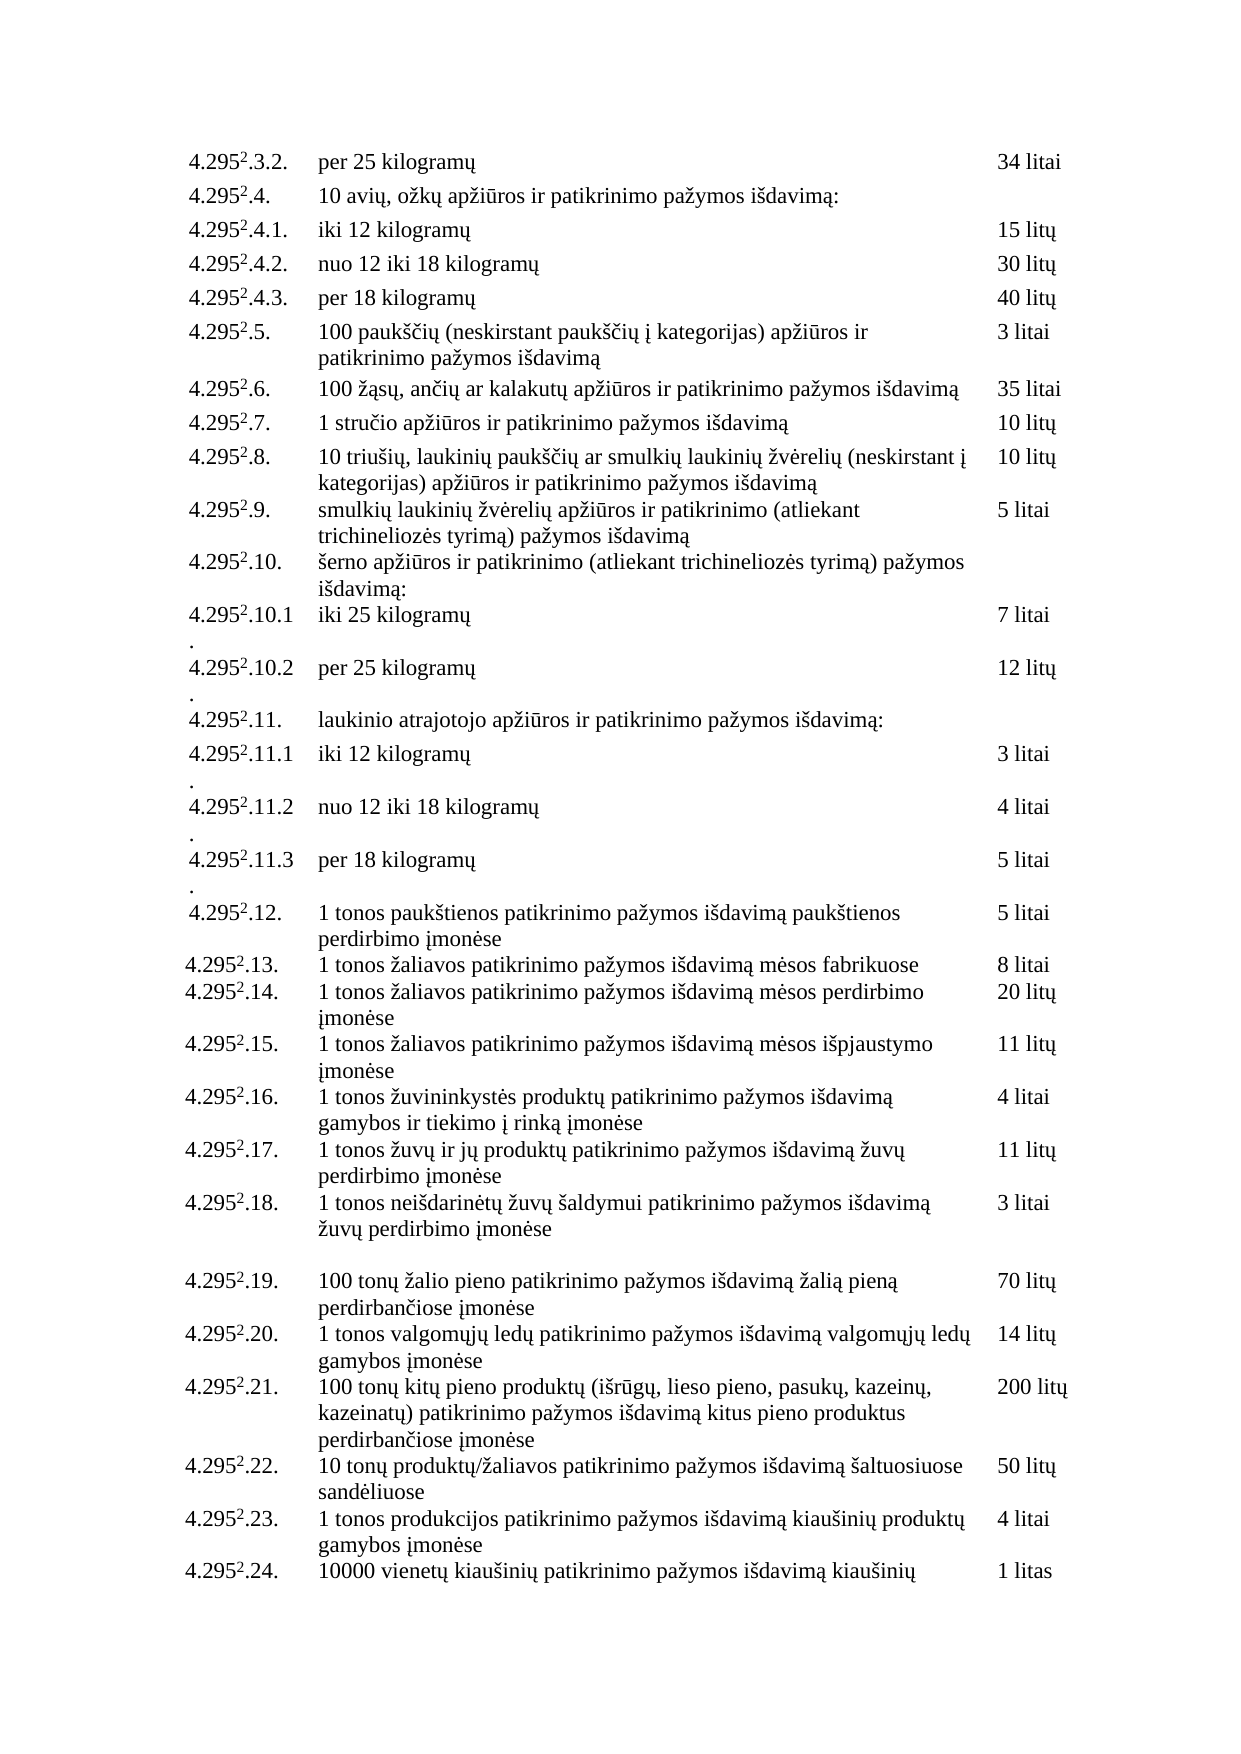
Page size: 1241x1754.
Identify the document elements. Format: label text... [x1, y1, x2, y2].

table_cell 10 avių, ožkų apžiūros ir patikrinimo pažymos išdavimą: [307, 182, 986, 216]
table_cell smulkių laukinių žvėrelių apžiūros ir patikrinimo (atliekant trichineliozės tyrimą) pažymos išdavimą [307, 496, 986, 548]
table_cell 4.2952.3.2. [177, 148, 307, 182]
table_cell laukinio atrajotojo apžiūros ir patikrinimo pažymos išdavimą: [307, 706, 986, 741]
table_cell 4.2952.16. [174, 1083, 307, 1136]
table_cell 8 litai [986, 951, 1148, 978]
table_cell per 25 kilogramų [307, 654, 986, 706]
table_cell 1 stručio apžiūros ir patikrinimo pažymos išdavimą [307, 409, 986, 443]
table_cell šerno apžiūros ir patikrinimo (atliekant trichineliozės tyrimą) pažymos išdavimą: [307, 548, 986, 601]
table_cell 4.2952.24. [174, 1558, 307, 1606]
table_cell 100 tonų žalio pieno patikrinimo pažymos išdavimą žalią pieną perdirbančiose įmonėse [307, 1268, 986, 1320]
table_cell 4.2952.23. [174, 1505, 307, 1557]
table_cell 4.2952.6. [177, 375, 307, 409]
table_cell 1 tonos paukštienos patikrinimo pažymos išdavimą paukštienos perdirbimo įmonėse [307, 899, 986, 951]
table_cell 1 tonos žaliavos patikrinimo pažymos išdavimą mėsos išpjaustymo įmonėse [307, 1030, 986, 1083]
table_cell 4.2952.5. [177, 318, 307, 375]
table_cell 5 litai [986, 899, 1148, 951]
table_cell 3 litai [986, 318, 1148, 375]
table_cell 4.2952.13. [174, 951, 307, 978]
table_cell 100 tonų kitų pieno produktų (išrūgų, lieso pieno, pasukų, kazeinų, kazeinatų) patikrinimo pažymos išdavimą kitus pieno produktus perdirbančiose įmonėse [307, 1373, 986, 1452]
table_cell 1 tonos žuvininkystės produktų patikrinimo pažymos išdavimą gamybos ir tiekimo į rinką įmonėse [307, 1083, 986, 1136]
table_cell 1 tonos neišdarinėtų žuvų šaldymui patikrinimo pažymos išdavimą žuvų perdirbimo įmonėse [307, 1189, 986, 1268]
table_cell 1 tonos produkcijos patikrinimo pažymos išdavimą kiaušinių produktų gamybos įmonėse [307, 1505, 986, 1557]
table_cell 4.2952.11.1. [177, 741, 307, 793]
table_cell iki 12 kilogramų [307, 216, 986, 250]
table_cell [986, 548, 1148, 601]
table_cell 7 litai [986, 601, 1148, 654]
table_cell 4.2952.18. [174, 1189, 307, 1268]
table_cell 4.2952.22. [174, 1452, 307, 1505]
table_cell per 18 kilogramų [307, 846, 986, 899]
table_cell 4.2952.14. [174, 978, 307, 1030]
table_cell 34 litai [986, 148, 1148, 182]
table_cell iki 12 kilogramų [307, 741, 986, 793]
table_cell 4.2952.4. [177, 182, 307, 216]
table_cell 50 litų [986, 1452, 1148, 1505]
table_cell 70 litų [986, 1268, 1148, 1320]
table_cell nuo 12 iki 18 kilogramų [307, 793, 986, 846]
table_cell 4.2952.11. [177, 706, 307, 741]
table_cell 15 litų [986, 216, 1148, 250]
table_cell 5 litai [986, 496, 1148, 548]
table_cell 30 litų [986, 250, 1148, 284]
table_cell 3 litai [986, 1189, 1148, 1268]
table_cell 12 litų [986, 654, 1148, 706]
table_cell 4 litai [986, 793, 1148, 846]
table_cell 1 tonos valgomųjų ledų patikrinimo pažymos išdavimą valgomųjų ledų gamybos įmonėse [307, 1320, 986, 1373]
table_cell [986, 182, 1148, 216]
table_cell 5 litai [986, 846, 1148, 899]
table_cell 4.2952.20. [174, 1320, 307, 1373]
table_cell 20 litų [986, 978, 1148, 1030]
table_cell [986, 706, 1148, 741]
table_cell 10 triušių, laukinių paukščių ar smulkių laukinių žvėrelių (neskirstant į kategorijas) apžiūros ir patikrinimo pažymos išdavimą [307, 443, 986, 496]
table_cell 1 litas [986, 1558, 1148, 1606]
table_cell 4 litai [986, 1083, 1148, 1136]
table_cell 35 litai [986, 375, 1148, 409]
table_cell 4.2952.11.3. [177, 846, 307, 899]
table_cell 4.2952.21. [174, 1373, 307, 1452]
table_cell 4.2952.10.2. [177, 654, 307, 706]
table_cell per 25 kilogramų [307, 148, 986, 182]
table_cell iki 25 kilogramų [307, 601, 986, 654]
table_cell 100 žąsų, ančių ar kalakutų apžiūros ir patikrinimo pažymos išdavimą [307, 375, 986, 409]
table_cell 3 litai [986, 741, 1148, 793]
table_cell 40 litų [986, 284, 1148, 318]
table_cell 4.2952.4.1. [177, 216, 307, 250]
table_cell 1 tonos žaliavos patikrinimo pažymos išdavimą mėsos fabrikuose [307, 951, 986, 978]
table_cell nuo 12 iki 18 kilogramų [307, 250, 986, 284]
table_cell per 18 kilogramų [307, 284, 986, 318]
table_cell 4.2952.15. [174, 1030, 307, 1083]
table_cell 4.2952.12. [177, 899, 307, 951]
table_cell 4.2952.9. [177, 496, 307, 548]
table_cell 4.2952.10.1. [177, 601, 307, 654]
table_cell 4.2952.19. [174, 1268, 307, 1320]
table_cell 10000 vienetų kiaušinių patikrinimo pažymos išdavimą kiaušinių [307, 1558, 986, 1606]
table_cell 14 litų [986, 1320, 1148, 1373]
table_cell 4.2952.4.2. [177, 250, 307, 284]
table_cell 4.2952.4.3. [177, 284, 307, 318]
table_cell 10 litų [986, 443, 1148, 496]
table_cell 4.2952.10. [177, 548, 307, 601]
table_cell 1 tonos žuvų ir jų produktų patikrinimo pažymos išdavimą žuvų perdirbimo įmonėse [307, 1136, 986, 1188]
table_cell 100 paukščių (neskirstant paukščių į kategorijas) apžiūros ir patikrinimo pažymos išdavimą [307, 318, 986, 375]
table_cell 10 litų [986, 409, 1148, 443]
table_cell 4.2952.8. [177, 443, 307, 496]
table_cell 4.2952.11.2. [177, 793, 307, 846]
table_cell 200 litų [986, 1373, 1148, 1452]
table_cell 1 tonos žaliavos patikrinimo pažymos išdavimą mėsos perdirbimo įmonėse [307, 978, 986, 1030]
table_cell 4.2952.7. [177, 409, 307, 443]
table_cell 10 tonų produktų/žaliavos patikrinimo pažymos išdavimą šaltuosiuose sandėliuose [307, 1452, 986, 1505]
table_cell 4.2952.17. [174, 1136, 307, 1188]
table_cell 4 litai [986, 1505, 1148, 1557]
table_cell 11 litų [986, 1030, 1148, 1083]
table_cell 11 litų [986, 1136, 1148, 1188]
